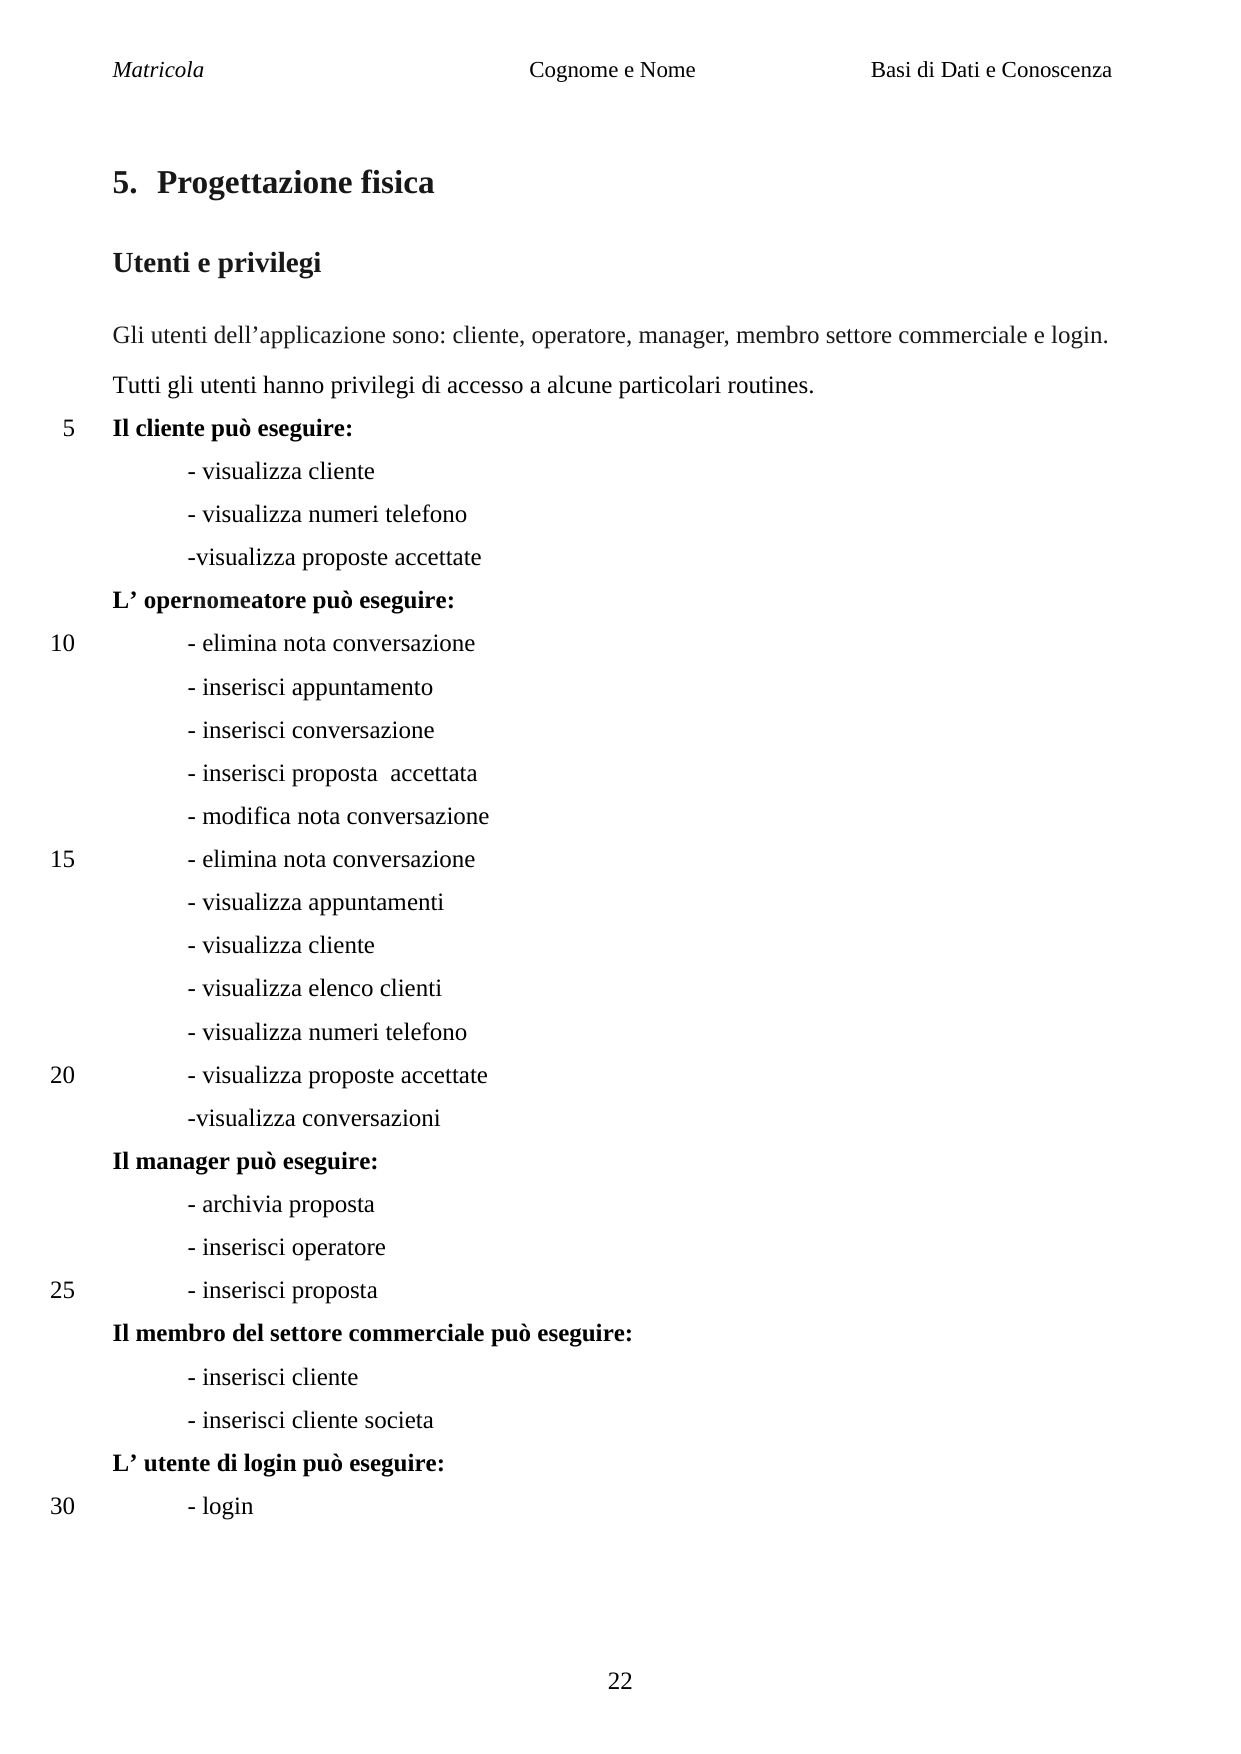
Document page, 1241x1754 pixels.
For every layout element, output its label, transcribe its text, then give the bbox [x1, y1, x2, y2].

text Il cliente può eseguire: [112, 413, 1128, 442]
text L’ utente di login può eseguire: [112, 1448, 1128, 1477]
text Tutti gli utenti hanno privilegi di accesso a alcune particolari routines. [112, 370, 1128, 398]
text - inserisci conversazione [112, 715, 1128, 743]
text - inserisci proposta accettata [112, 758, 1128, 787]
text - elimina nota conversazione [112, 628, 1128, 657]
text - inserisci appuntamento [112, 672, 1128, 700]
text - modifica nota conversazione [112, 801, 1128, 830]
text - archivia proposta [112, 1189, 1128, 1218]
text - inserisci cliente societa [112, 1405, 1128, 1433]
text - visualizza cliente [112, 456, 1128, 485]
text - inserisci proposta [112, 1275, 1128, 1304]
text - visualizza appuntamenti [112, 887, 1128, 916]
text - visualizza numeri telefono [112, 499, 1128, 528]
text Il manager può eseguire: [112, 1146, 1128, 1175]
text Il membro del settore commerciale può eseguire: [112, 1318, 1128, 1347]
text - login [112, 1491, 1128, 1520]
text - inserisci cliente [112, 1362, 1128, 1390]
text - elimina nota conversazione [112, 844, 1128, 873]
subtitle Gli utenti dell’applicazione sono: cliente, operatore, manager, membro settore commerciale e login. [112, 320, 1128, 349]
text - visualizza proposte accettate [112, 1060, 1128, 1088]
text - visualizza numeri telefono [112, 1017, 1128, 1045]
text -visualizza proposte accettate [112, 542, 1128, 571]
text - inserisci operatore [112, 1232, 1128, 1261]
subtitle Progettazione fisica [112, 162, 1128, 201]
text - visualizza elenco clienti [112, 973, 1128, 1002]
subtitle Utenti e privilegi [112, 245, 1128, 278]
text -visualizza conversazioni [112, 1103, 1128, 1132]
text L’ opernomeatore può eseguire: [112, 585, 1128, 614]
text - visualizza cliente [112, 930, 1128, 959]
